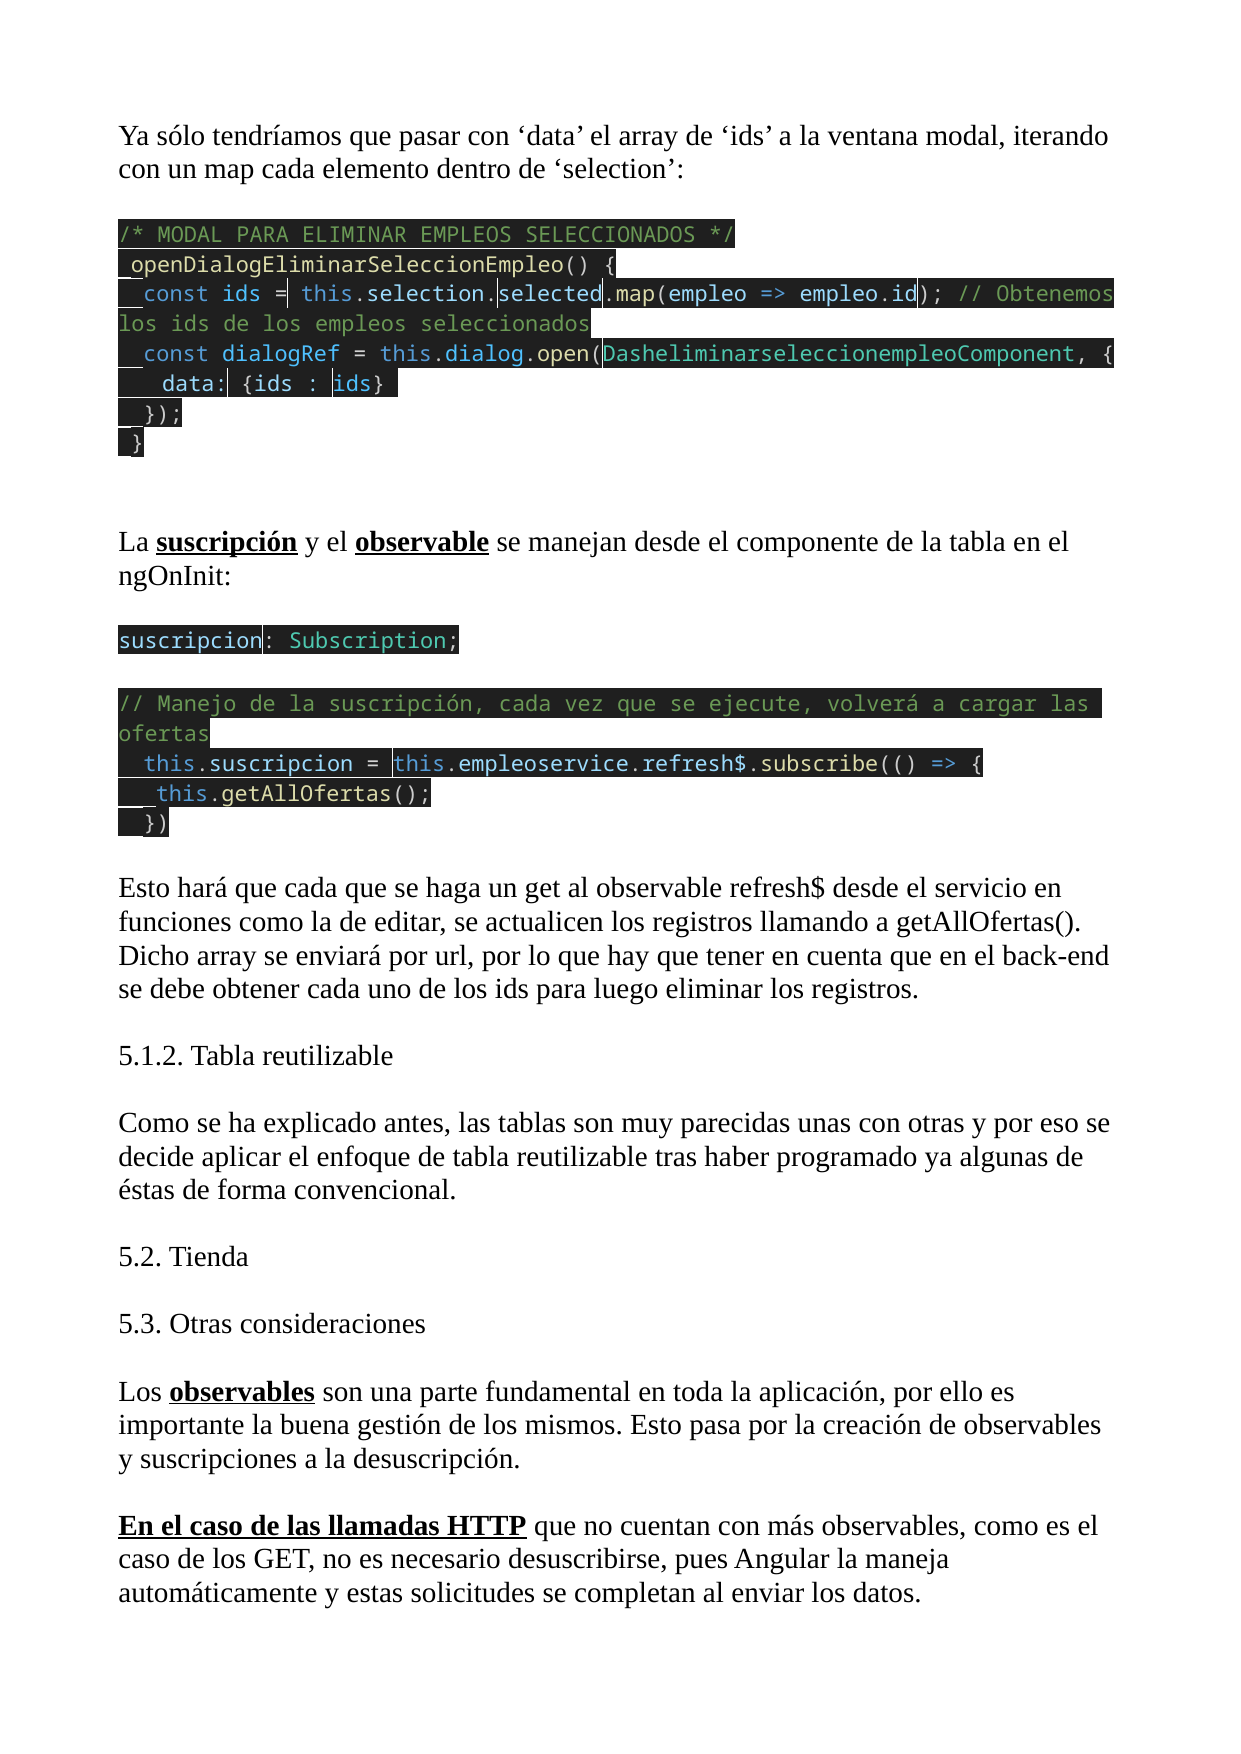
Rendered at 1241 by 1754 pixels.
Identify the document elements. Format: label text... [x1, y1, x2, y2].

text } [118, 427, 1122, 457]
text const ids = this.selection.selected.map(empleo => empleo.id); // Obtenemos los ids de los empleos seleccionados [118, 278, 1122, 338]
text Como se ha explicado antes, las tablas son muy parecidas unas con otras y por eso se decide aplicar el enfoque de tabla reutilizable tras haber programado ya algunas de éstas de forma convencional. [118, 1105, 1122, 1206]
text this.suscripcion = this.empleoservice.refresh$.subscribe(() => { [118, 748, 1122, 777]
text 5.1.2. Tabla reutilizable [118, 1038, 1122, 1072]
text this.getAllOfertas(); [118, 777, 1122, 807]
text Los observables son una parte fundamental en toda la aplicación, por ello es importante la buena gestión de los mismos. Esto pasa por la creación de observables y suscripciones a la desuscripción. [118, 1374, 1122, 1474]
text 5.2. Tienda [118, 1239, 1122, 1273]
text }) [118, 807, 1122, 837]
text 5.3. Otras consideraciones [118, 1307, 1122, 1340]
text /* MODAL PARA ELIMINAR EMPLEOS SELECCIONADOS */ [118, 219, 1122, 248]
text openDialogEliminarSeleccionEmpleo() { [118, 248, 1122, 278]
text En el caso de las llamadas HTTP que no cuentan con más observables, como es el caso de los GET, no es necesario desuscribirse, pues Angular la maneja automáticamente y estas solicitudes se completan al enviar los datos. [118, 1508, 1122, 1608]
text La suscripción y el observable se manejan desde el componente de la tabla en el ngOnInit: [118, 524, 1122, 591]
text Ya sólo tendríamos que pasar con ‘data’ el array de ‘ids’ a la ventana modal, iterando con un map cada elemento dentro de ‘selection’: [118, 118, 1122, 185]
text const dialogRef = this.dialog.open(DasheliminarseleccionempleoComponent, { [118, 338, 1122, 368]
text // Manejo de la suscripción, cada vez que se ejecute, volverá a cargar las ofertas [118, 688, 1122, 748]
text }); [118, 397, 1122, 427]
text data: {ids : ids} [118, 368, 1122, 397]
text Esto hará que cada que se haga un get al observable refresh$ desde el servicio en funciones como la de editar, se actualicen los registros llamando a getAllOfertas(). Dicho array se enviará por url, por lo que hay que tener en cuenta que en el back-end se debe obtener cada uno de los ids para luego eliminar los registros. [118, 871, 1122, 1005]
text suscripcion: Subscription; [118, 625, 1122, 654]
